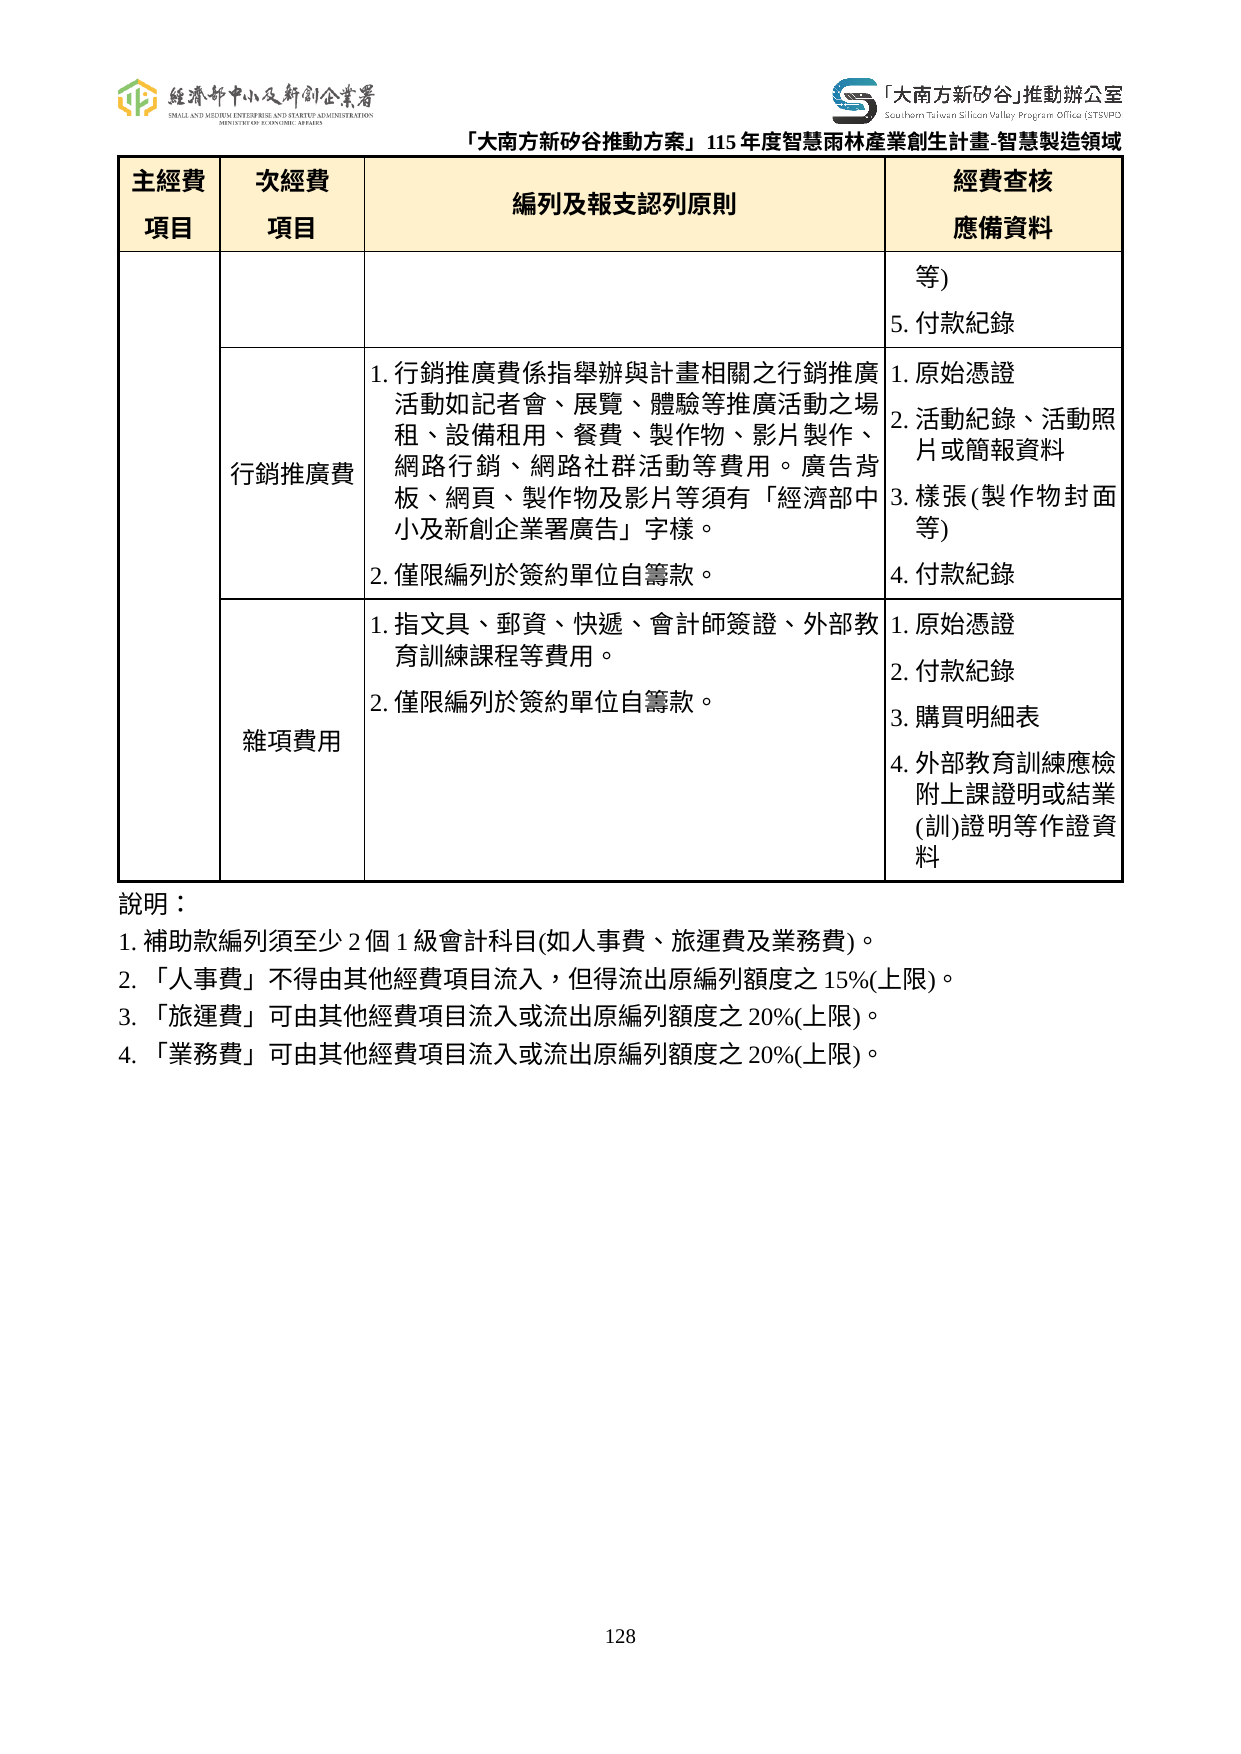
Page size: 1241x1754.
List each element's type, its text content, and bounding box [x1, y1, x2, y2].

table_cell 1. 行銷推廣費係指舉辦與計畫相關之行銷推廣活動如記者會、展覽、體驗等推廣活動之場租、設備租用、餐費、製作物、影片製作、網路行銷、網路社群活動等費用。廣告背板、網頁、製作物及影片等須有「經濟部中小及新創企業署廣告」字樣。 2. 僅限編列於簽約單位自籌款。 [365, 348, 884, 598]
table_header 編列及報支認列原則 [365, 158, 884, 251]
text 4. 「業務費」可由其他經費項目流入或流出原編列額度之20%(上限)。 [118, 1033, 1122, 1071]
table_cell [365, 252, 884, 346]
table_cell 等) 5. 付款紀錄 [886, 252, 1121, 346]
table_cell 1. 原始憑證 2. 付款紀錄 3. 購買明細表 4. 外部教育訓練應檢附上課證明或結業(訓)證明等作證資料 [886, 600, 1121, 880]
table_cell [120, 252, 219, 880]
text 3. 「旅運費」可由其他經費項目流入或流出原編列額度之20%(上限)。 [118, 996, 1122, 1033]
text 1. 補助款編列須至少2個1級會計科目(如人事費、旅運費及業務費)。 [118, 921, 1122, 958]
text 2. 「人事費」不得由其他經費項目流入，但得流出原編列額度之15%(上限)。 [118, 958, 1122, 996]
table_cell 雜項費用 [221, 600, 364, 880]
table_cell [221, 252, 364, 346]
table_cell 1. 原始憑證 2. 活動紀錄、活動照片或簡報資料 3. 樣張(製作物封面等) 4. 付款紀錄 [886, 348, 1121, 598]
table_cell 行銷推廣費 [221, 348, 364, 598]
table_header 次經費 項目 [221, 158, 364, 251]
text 說明： [118, 883, 1122, 921]
table_header 主經費 項目 [120, 158, 219, 251]
table_header 經費查核 應備資料 [886, 158, 1121, 251]
table_cell 1. 指文具、郵資、快遞、會計師簽證、外部教育訓練課程等費用。 2. 僅限編列於簽約單位自籌款。 [365, 600, 884, 880]
